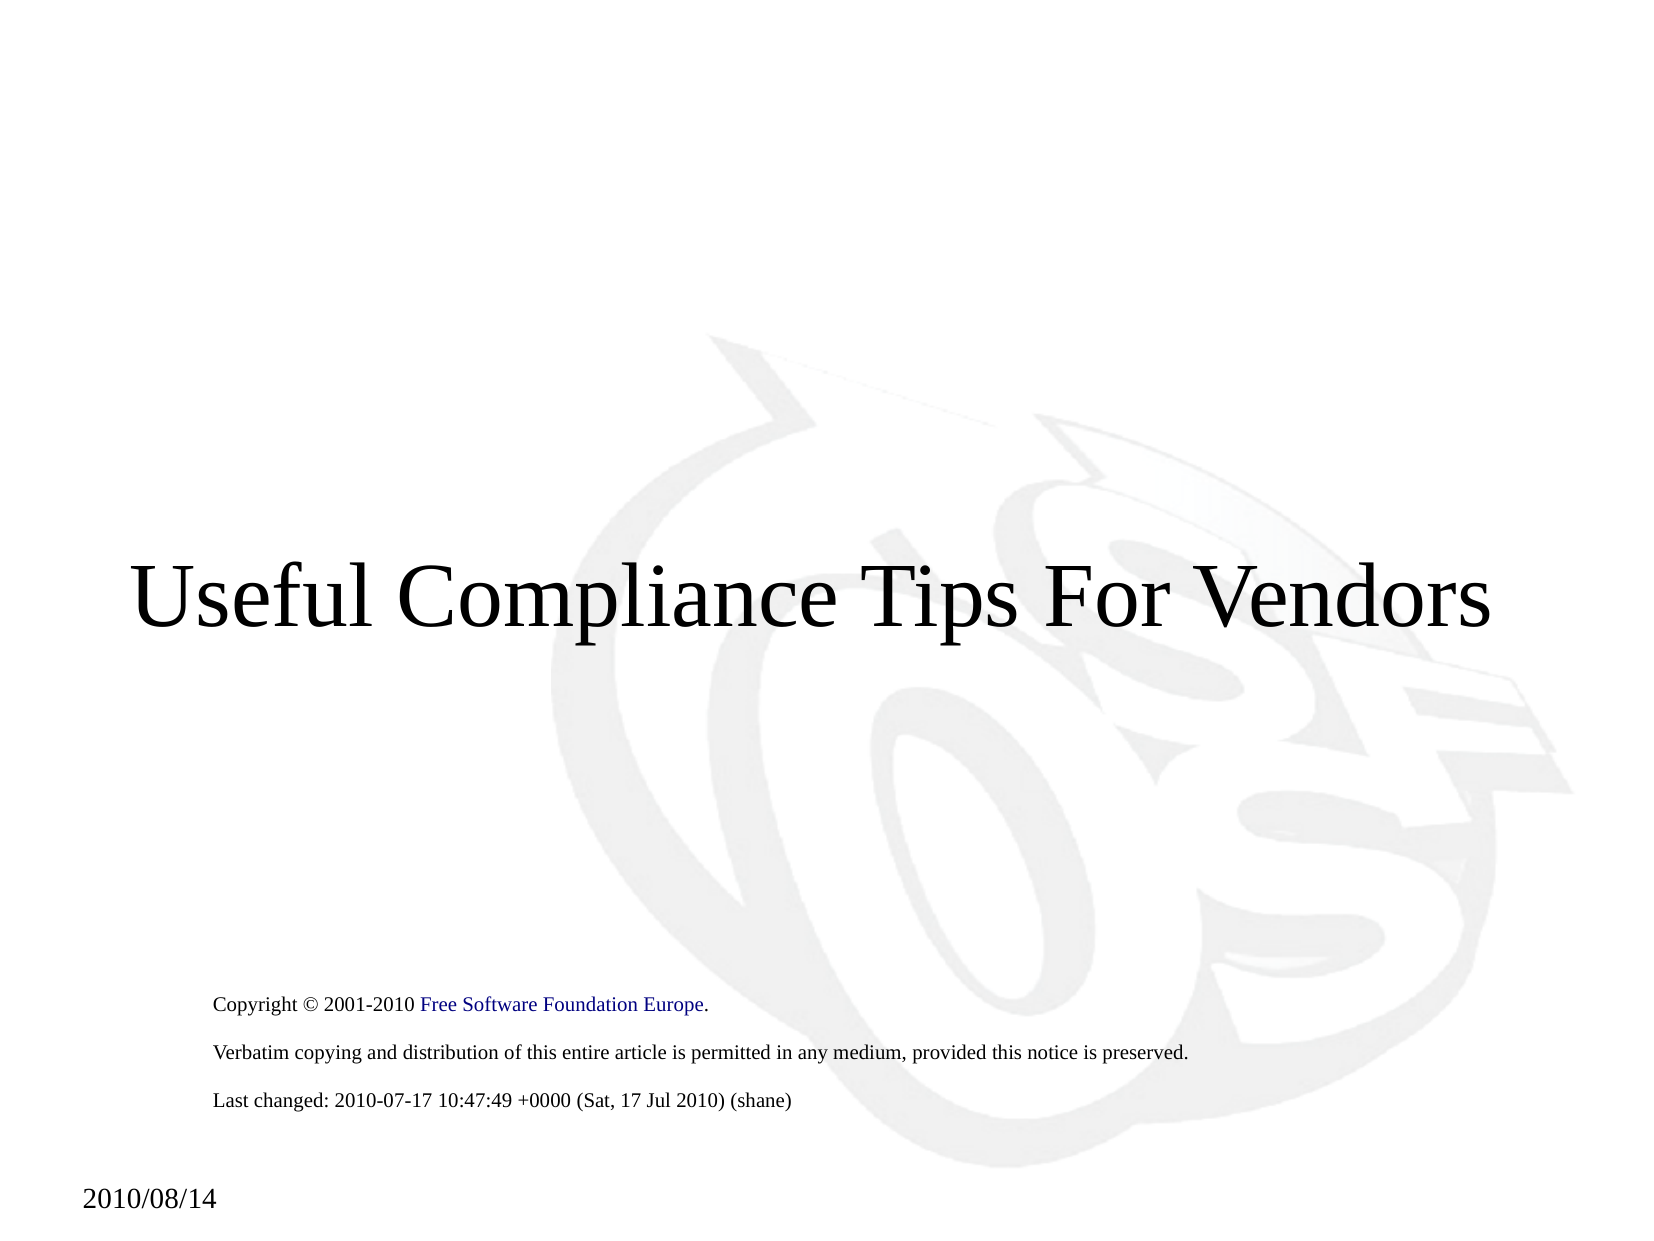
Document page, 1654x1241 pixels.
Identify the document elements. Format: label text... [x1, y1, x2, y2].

picture [551, 331, 1577, 1170]
text_box Copyright © 2001-2010 Free Software Foundation Europe. Verbatim copying and distribution of this entire article is permitted in any medium, provided this notice is preserved. Last changed: 2010-07-17 10:47:49 +0000 (Sat, 17 Jul 2010) (shane) [198, 986, 1453, 1124]
title Useful Compliance Tips For Vendors [118, 431, 1506, 709]
